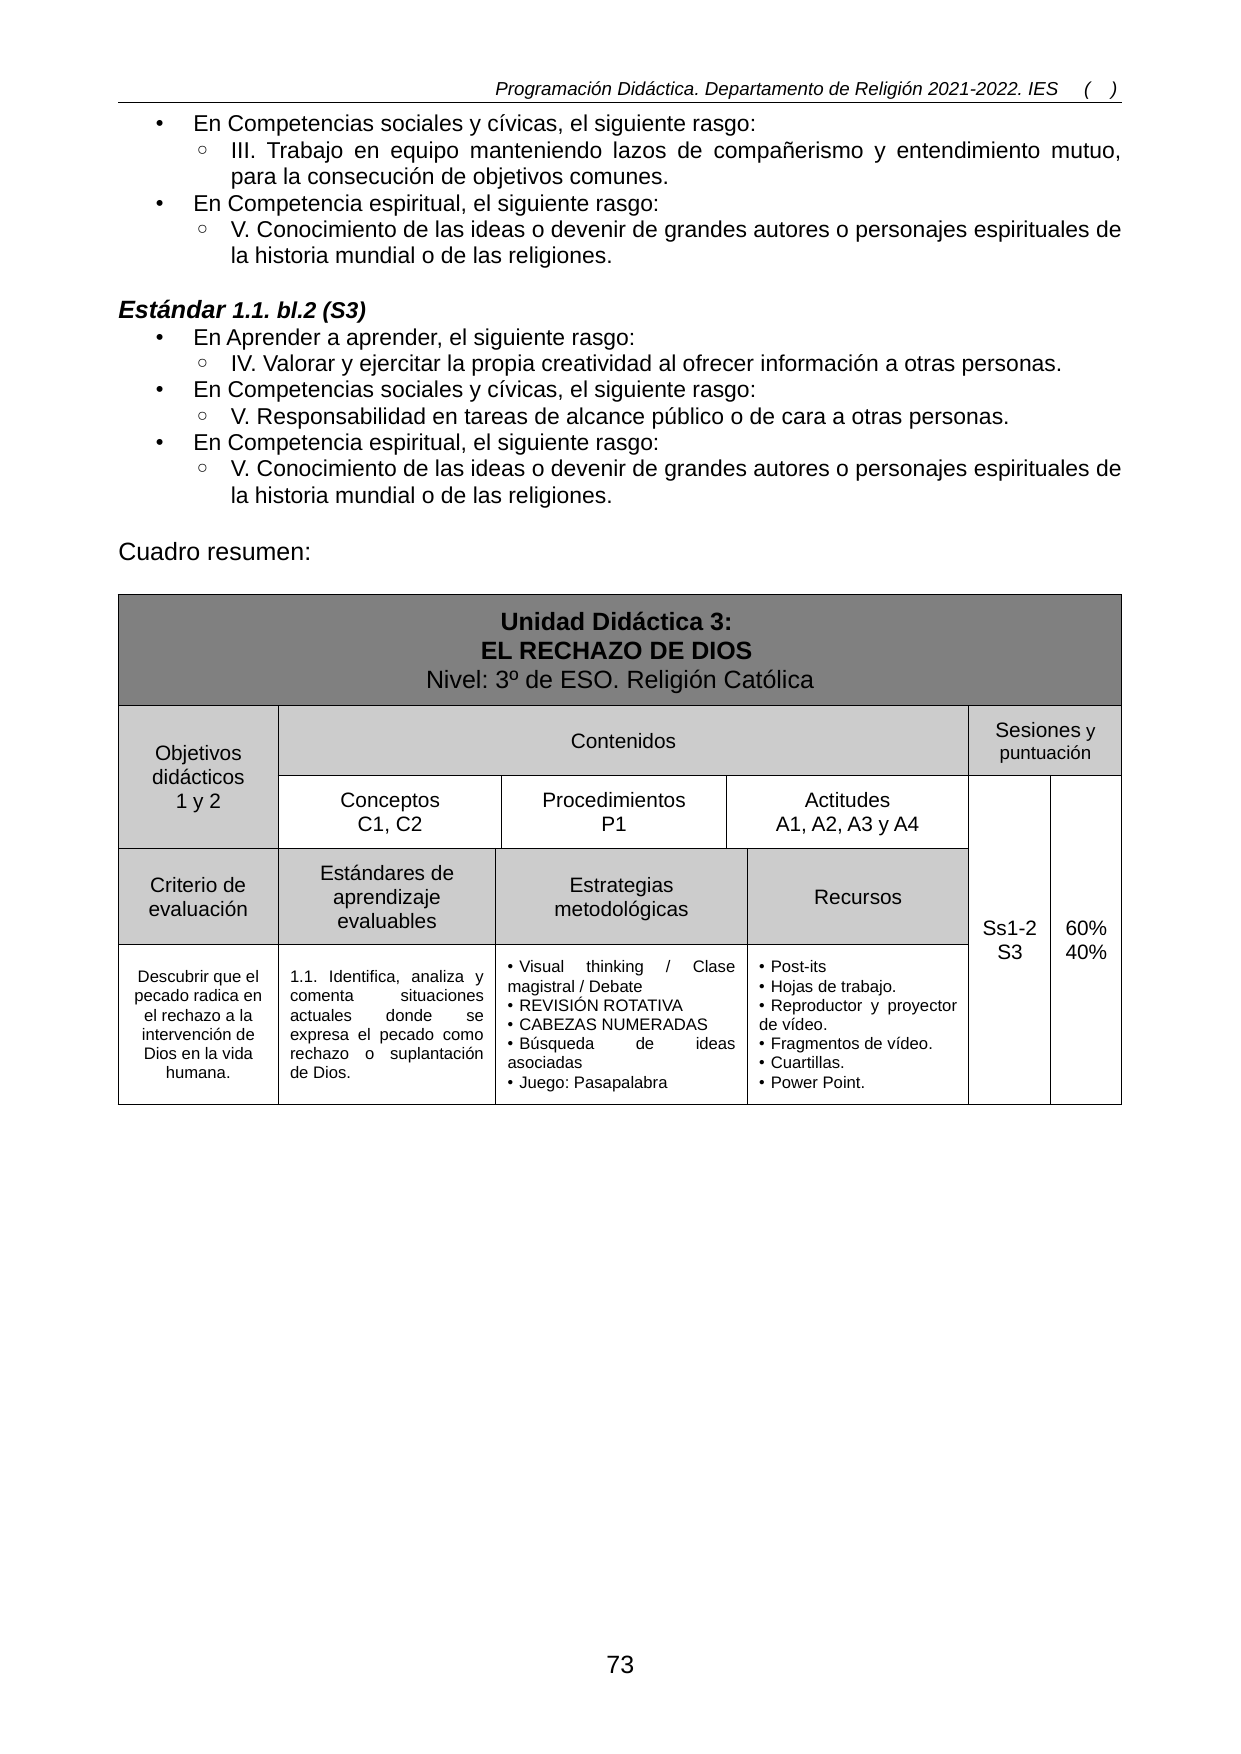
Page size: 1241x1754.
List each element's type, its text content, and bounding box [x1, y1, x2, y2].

table_cell Estándares de aprendizaje evaluables [279, 849, 495, 944]
list IV. Valorar y ejercitar la propia creatividad al ofrecer información a otras personas. [193, 350, 1122, 376]
table_cell Ss1-2 S3 [969, 776, 1050, 1104]
list En Aprender a aprender, el siguiente rasgo: [156, 324, 1122, 350]
table_cell Objetivos didácticos 1 y 2 [119, 706, 278, 848]
table_cell Post-its Hojas de trabajo. Reproductor y proyector de vídeo. Fragmentos de vídeo. Cuartillas. Power Point. [748, 945, 968, 1104]
table_header Unidad Didáctica 3: EL RECHAZO DE DIOS Nivel: 3º de ESO. Religión Católica [119, 595, 1121, 705]
list En Competencias sociales y cívicas, el siguiente rasgo: [156, 110, 1122, 137]
list V. Responsabilidad en tareas de alcance público o de cara a otras personas. [193, 403, 1122, 429]
table_cell 60% 40% [1051, 776, 1121, 1104]
table_cell Descubrir que el pecado radica en el rechazo a la intervención de Dios en la vida humana. [119, 945, 278, 1104]
list III. Trabajo en equipo manteniendo lazos de compañerismo y entendimiento mutuo, para la consecución de objetivos comunes. [193, 137, 1122, 189]
list En Competencia espiritual, el siguiente rasgo: [156, 429, 1122, 455]
table_cell Contenidos [279, 706, 968, 775]
list V. Conocimiento de las ideas o devenir de grandes autores o personajes espirituales de la historia mundial o de las religiones. [193, 216, 1122, 268]
table_cell Sesiones y puntuación [969, 706, 1121, 775]
table_cell Recursos [748, 849, 968, 944]
table_cell Procedimientos P1 [502, 776, 726, 848]
list En Competencias sociales y cívicas, el siguiente rasgo: [156, 376, 1122, 403]
table_cell 1.1. Identifica, analiza y comenta situaciones actuales donde se expresa el pecado como rechazo o suplantación de Dios. [279, 945, 495, 1104]
text Estándar 1.1. bl.2 (S3) [118, 295, 1122, 324]
table_cell Actitudes A1, A2, A3 y A4 [727, 776, 968, 848]
table_cell Criterio de evaluación [119, 849, 278, 944]
table_cell Conceptos C1, C2 [279, 776, 501, 848]
list En Competencia espiritual, el siguiente rasgo: [156, 189, 1122, 216]
table_cell Estrategias metodológicas [496, 849, 747, 944]
list V. Conocimiento de las ideas o devenir de grandes autores o personajes espirituales de la historia mundial o de las religiones. [193, 455, 1122, 508]
text Cuadro resumen: [118, 537, 1122, 566]
table_cell Visual thinking / Clase magistral / Debate REVISIÓN ROTATIVA CABEZAS NUMERADAS Búsqueda de ideas asociadas Juego: Pasapalabra [496, 945, 747, 1104]
